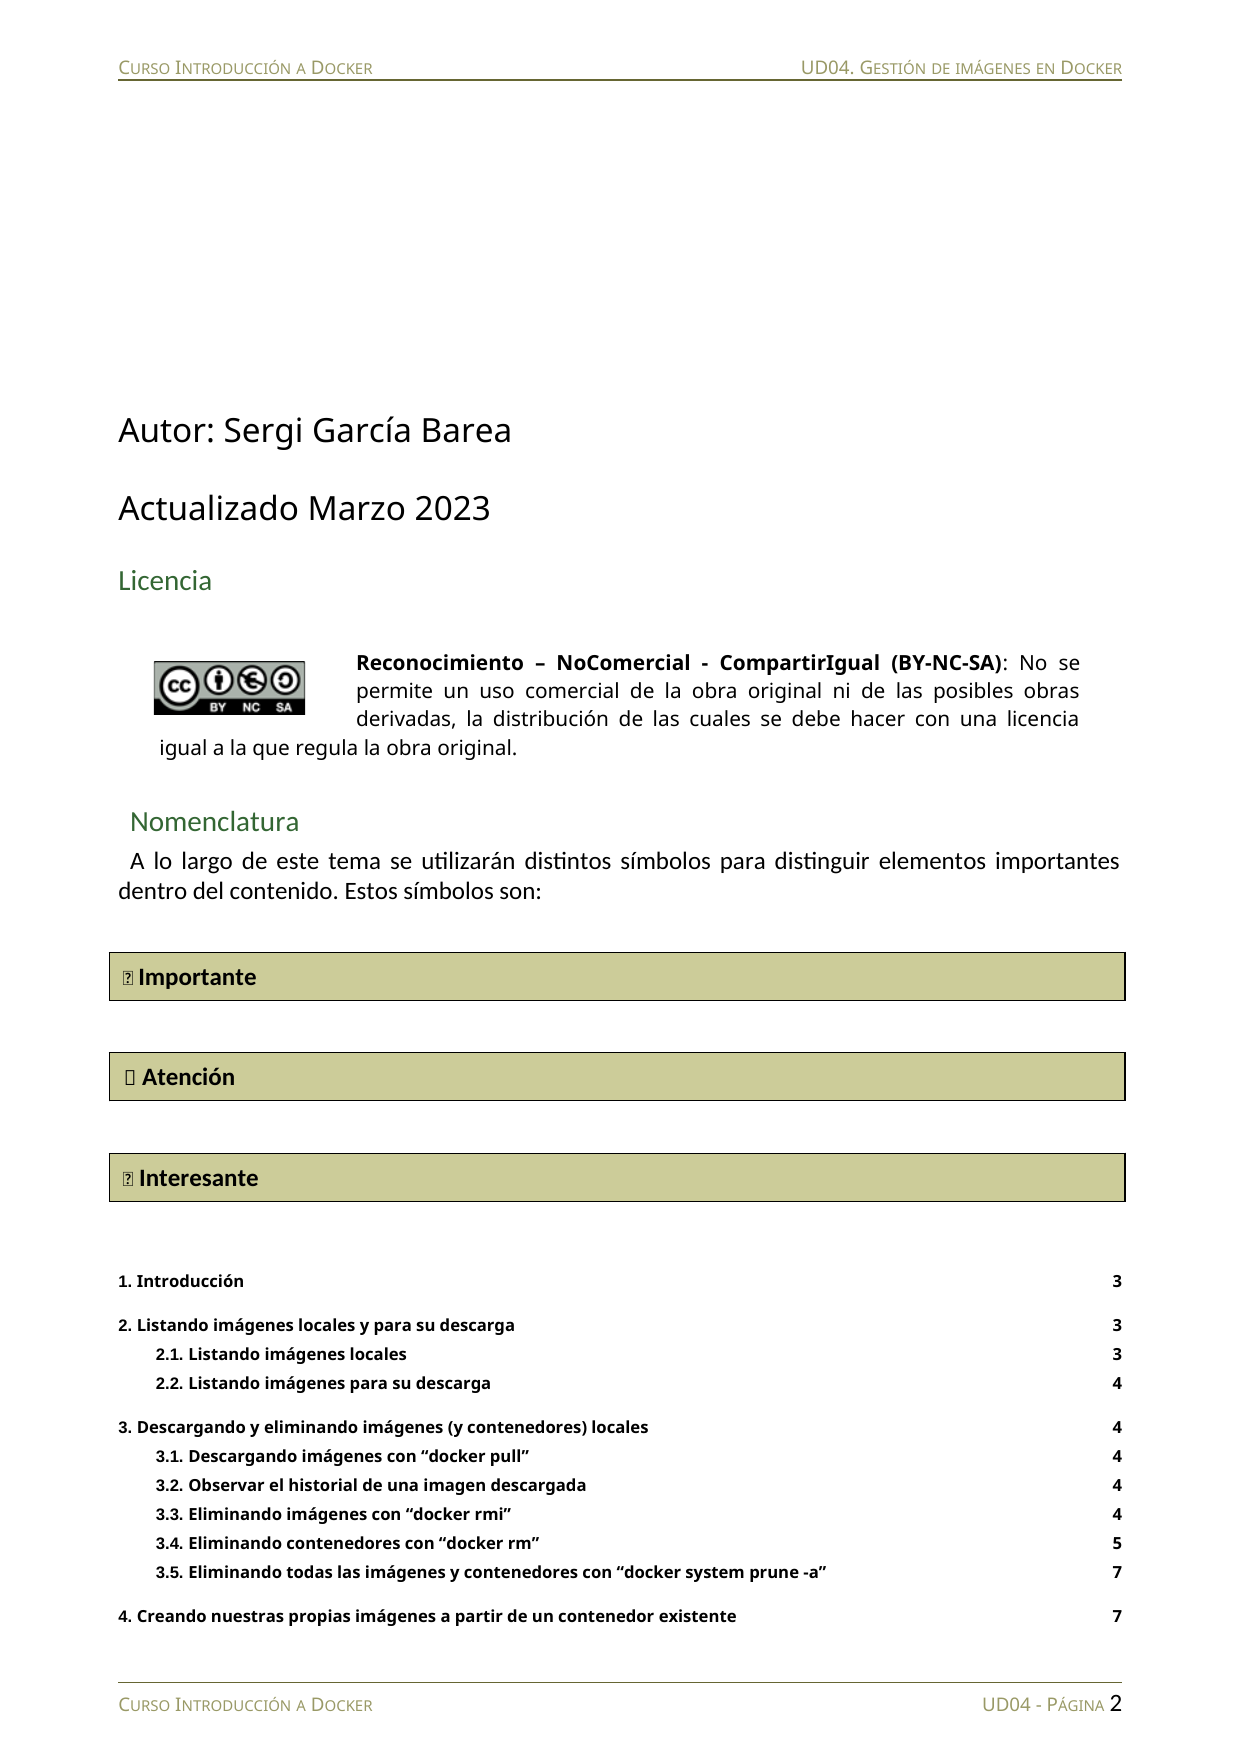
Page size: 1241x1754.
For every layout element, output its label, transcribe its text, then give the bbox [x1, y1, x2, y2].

text Reconocimiento – NoComercial - CompartirIgual (BY-NC-SA): No se permite un uso comercial de la obra original ni de las posibles obras derivadas, la distribución de las cuales se debe hacer con una licencia igual a la que regula la obra original. [159, 648, 1080, 761]
text Nomenclatura [118, 803, 1122, 838]
text 4. Creando nuestras propias imágenes a partir de un contenedor existente 7 [118, 1605, 1122, 1627]
text 2. Listando imágenes locales y para su descarga 3 [118, 1313, 1122, 1336]
text 📖 Importante [110, 953, 1124, 1000]
text Licencia [118, 562, 1122, 598]
text Autor: Sergi García Barea [118, 407, 1122, 453]
text 3.2. Observar el historial de una imagen descargada 4 [156, 1474, 1122, 1496]
text A lo largo de este tema se utilizarán distintos símbolos para distinguir elementos importantes dentro del contenido. Estos símbolos son: [118, 845, 1122, 906]
picture [153, 661, 306, 715]
text Actualizado Marzo 2023 [118, 485, 1122, 530]
text 1. Introducción 3 [118, 1270, 1122, 1293]
text ❕ Atención [110, 1053, 1124, 1100]
text 3.5. Eliminando todas las imágenes y contenedores con “docker system prune -a” 7 [156, 1561, 1122, 1584]
text 2.1. Listando imágenes locales 3 [156, 1343, 1122, 1365]
text 3. Descargando y eliminando imágenes (y contenedores) locales 4 [118, 1415, 1122, 1438]
text 3.1. Descargando imágenes con “docker pull” 4 [156, 1444, 1122, 1467]
text 3.4. Eliminando contenedores con “docker rm” 5 [156, 1532, 1122, 1555]
text 3.3. Eliminando imágenes con “docker rmi” 4 [156, 1503, 1122, 1526]
text 2.2. Listando imágenes para su descarga 4 [156, 1372, 1122, 1394]
text 💬 Interesante [110, 1154, 1124, 1201]
